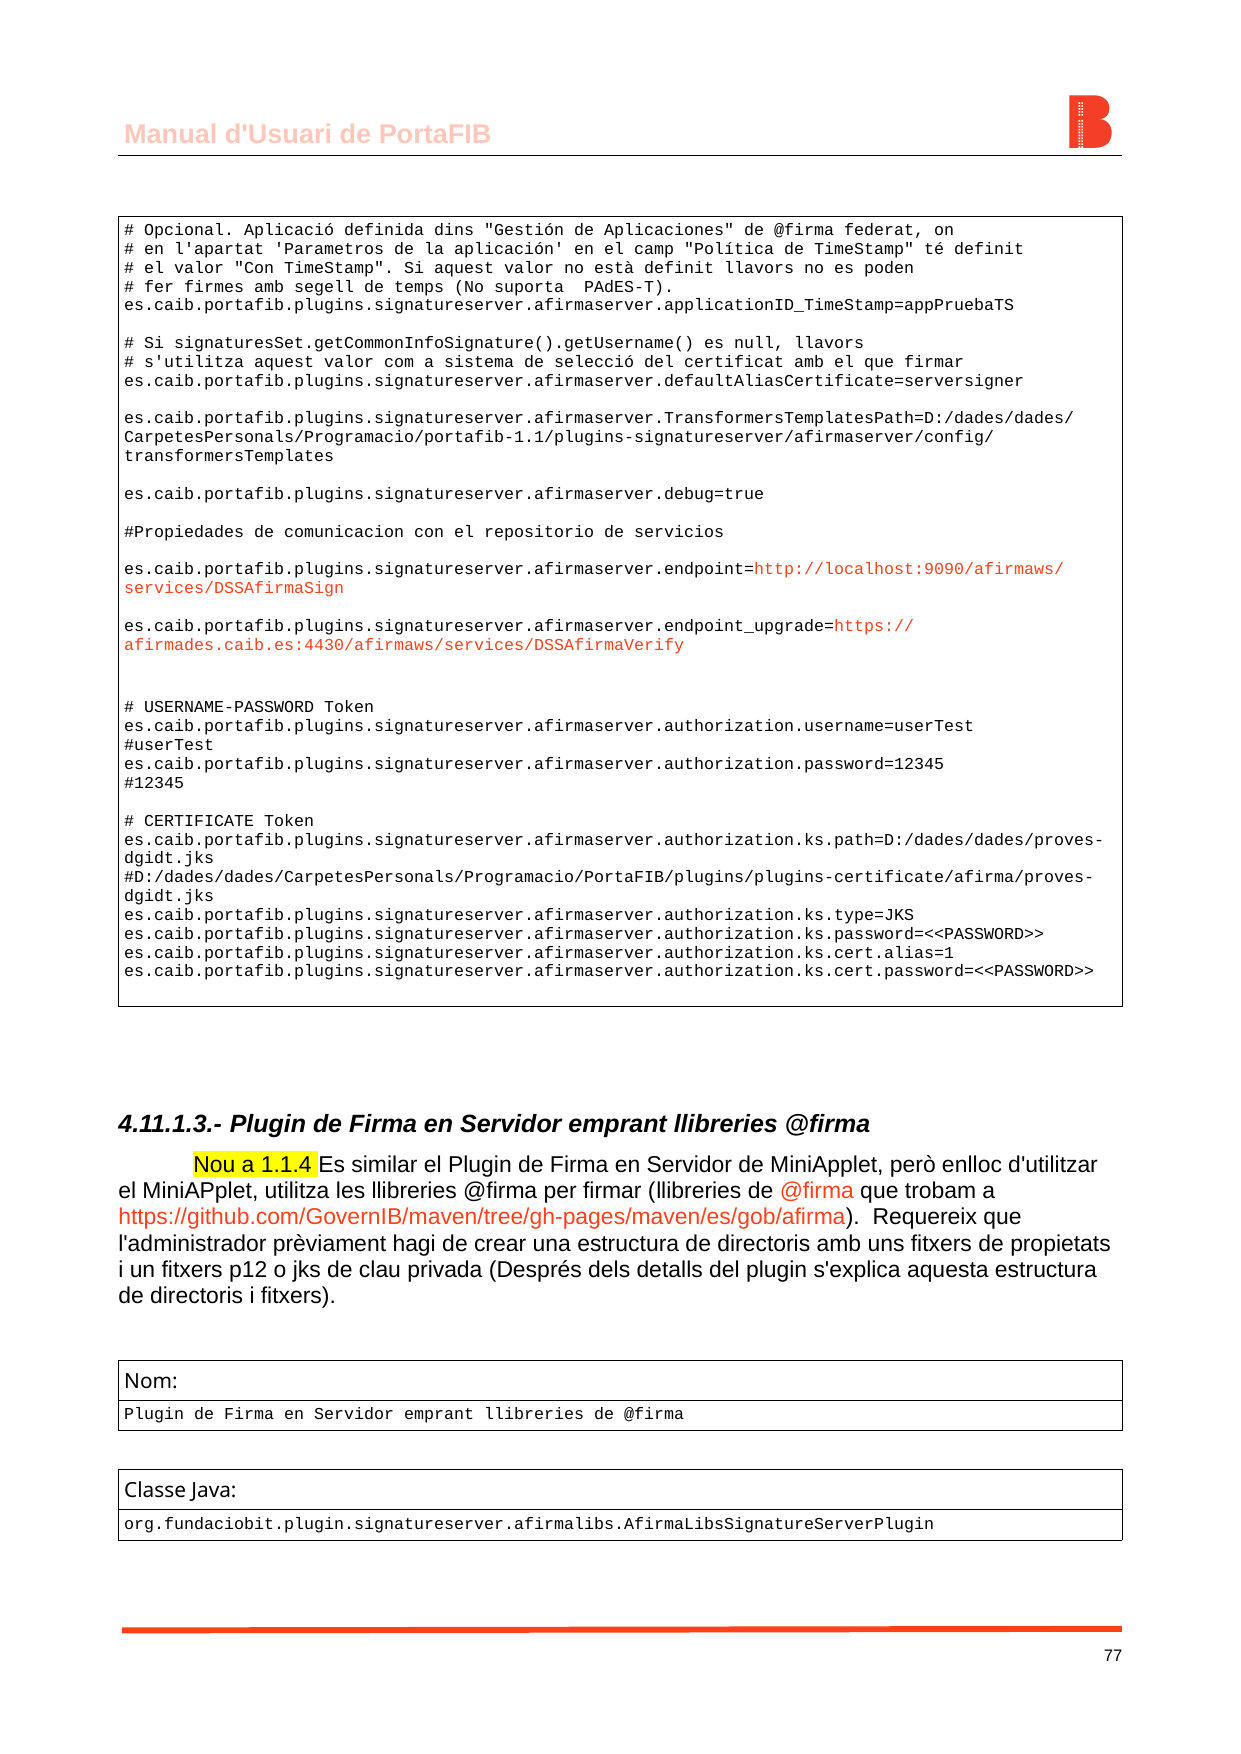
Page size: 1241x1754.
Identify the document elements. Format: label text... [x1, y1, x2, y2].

table_header # Opcional. Aplicació definida dins "Gestión de Aplicaciones" de @firma federat, on # en l'apartat 'Parametros de la aplicación' en el camp "Política de TimeStamp" té definit # el valor "Con TimeStamp". Si aquest valor no està definit llavors no es poden # fer firmes amb segell de temps (No suporta PAdES-T). es.caib.portafib.plugins.signatureserver.afirmaserver.applicationID_TimeStamp=appPruebaTS # Si signaturesSet.getCommonInfoSignature().getUsername() es null, llavors # s'utilitza aquest valor com a sistema de selecció del certificat amb el que firmar es.caib.portafib.plugins.signatureserver.afirmaserver.defaultAliasCertificate=serversigner es.caib.portafib.plugins.signatureserver.afirmaserver.TransformersTemplatesPath=D:/dades/dades/CarpetesPersonals/Programacio/portafib-1.1/plugins-signatureserver/afirmaserver/config/transformersTemplates es.caib.portafib.plugins.signatureserver.afirmaserver.debug=true #Propiedades de comunicacion con el repositorio de servicios es.caib.portafib.plugins.signatureserver.afirmaserver.endpoint=http://localhost:9090/afirmaws/services/DSSAfirmaSign es.caib.portafib.plugins.signatureserver.afirmaserver.endpoint_upgrade=https://afirmades.caib.es:4430/afirmaws/services/DSSAfirmaVerify # USERNAME-PASSWORD Token es.caib.portafib.plugins.signatureserver.afirmaserver.authorization.username=userTest #userTest es.caib.portafib.plugins.signatureserver.afirmaserver.authorization.password=12345 #12345 # CERTIFICATE Token es.caib.portafib.plugins.signatureserver.afirmaserver.authorization.ks.path=D:/dades/dades/proves-dgidt.jks #D:/dades/dades/CarpetesPersonals/Programacio/PortaFIB/plugins/plugins-certificate/afirma/proves-dgidt.jks es.caib.portafib.plugins.signatureserver.afirmaserver.authorization.ks.type=JKS es.caib.portafib.plugins.signatureserver.afirmaserver.authorization.ks.password=<<PASSWORD>> es.caib.portafib.plugins.signatureserver.afirmaserver.authorization.ks.cert.alias=1 es.caib.portafib.plugins.signatureserver.afirmaserver.authorization.ks.cert.password=<<PASSWORD>> [119, 217, 1122, 1006]
table_header Classe Java: [119, 1470, 1122, 1509]
table_cell org.fundaciobit.plugin.signatureserver.afirmalibs.AfirmaLibsSignatureServerPlugin [119, 1510, 1122, 1540]
text Nou a 1.1.4 Es similar el Plugin de Firma en Servidor de MiniApplet, però enlloc d'utilitzar el MiniAPplet, utilitza les llibreries @firma per firmar (llibreries de @firma que trobam a https://github.com/GovernIB/maven/tree/gh-pages/maven/es/gob/afirma). Requereix que l'administrador prèviament hagi de crear una estructura de directoris amb uns fitxers de propietats i un fitxers p12 o jks de clau privada (Després dels detalls del plugin s'explica aquesta estructura de directoris i fitxers). [118, 1151, 1122, 1309]
subtitle Plugin de Firma en Servidor emprant llibreries @firma [118, 1109, 1122, 1138]
picture [1063, 94, 1117, 150]
table_header Nom: [119, 1361, 1122, 1400]
table_cell Plugin de Firma en Servidor emprant llibreries de @firma [119, 1401, 1122, 1430]
